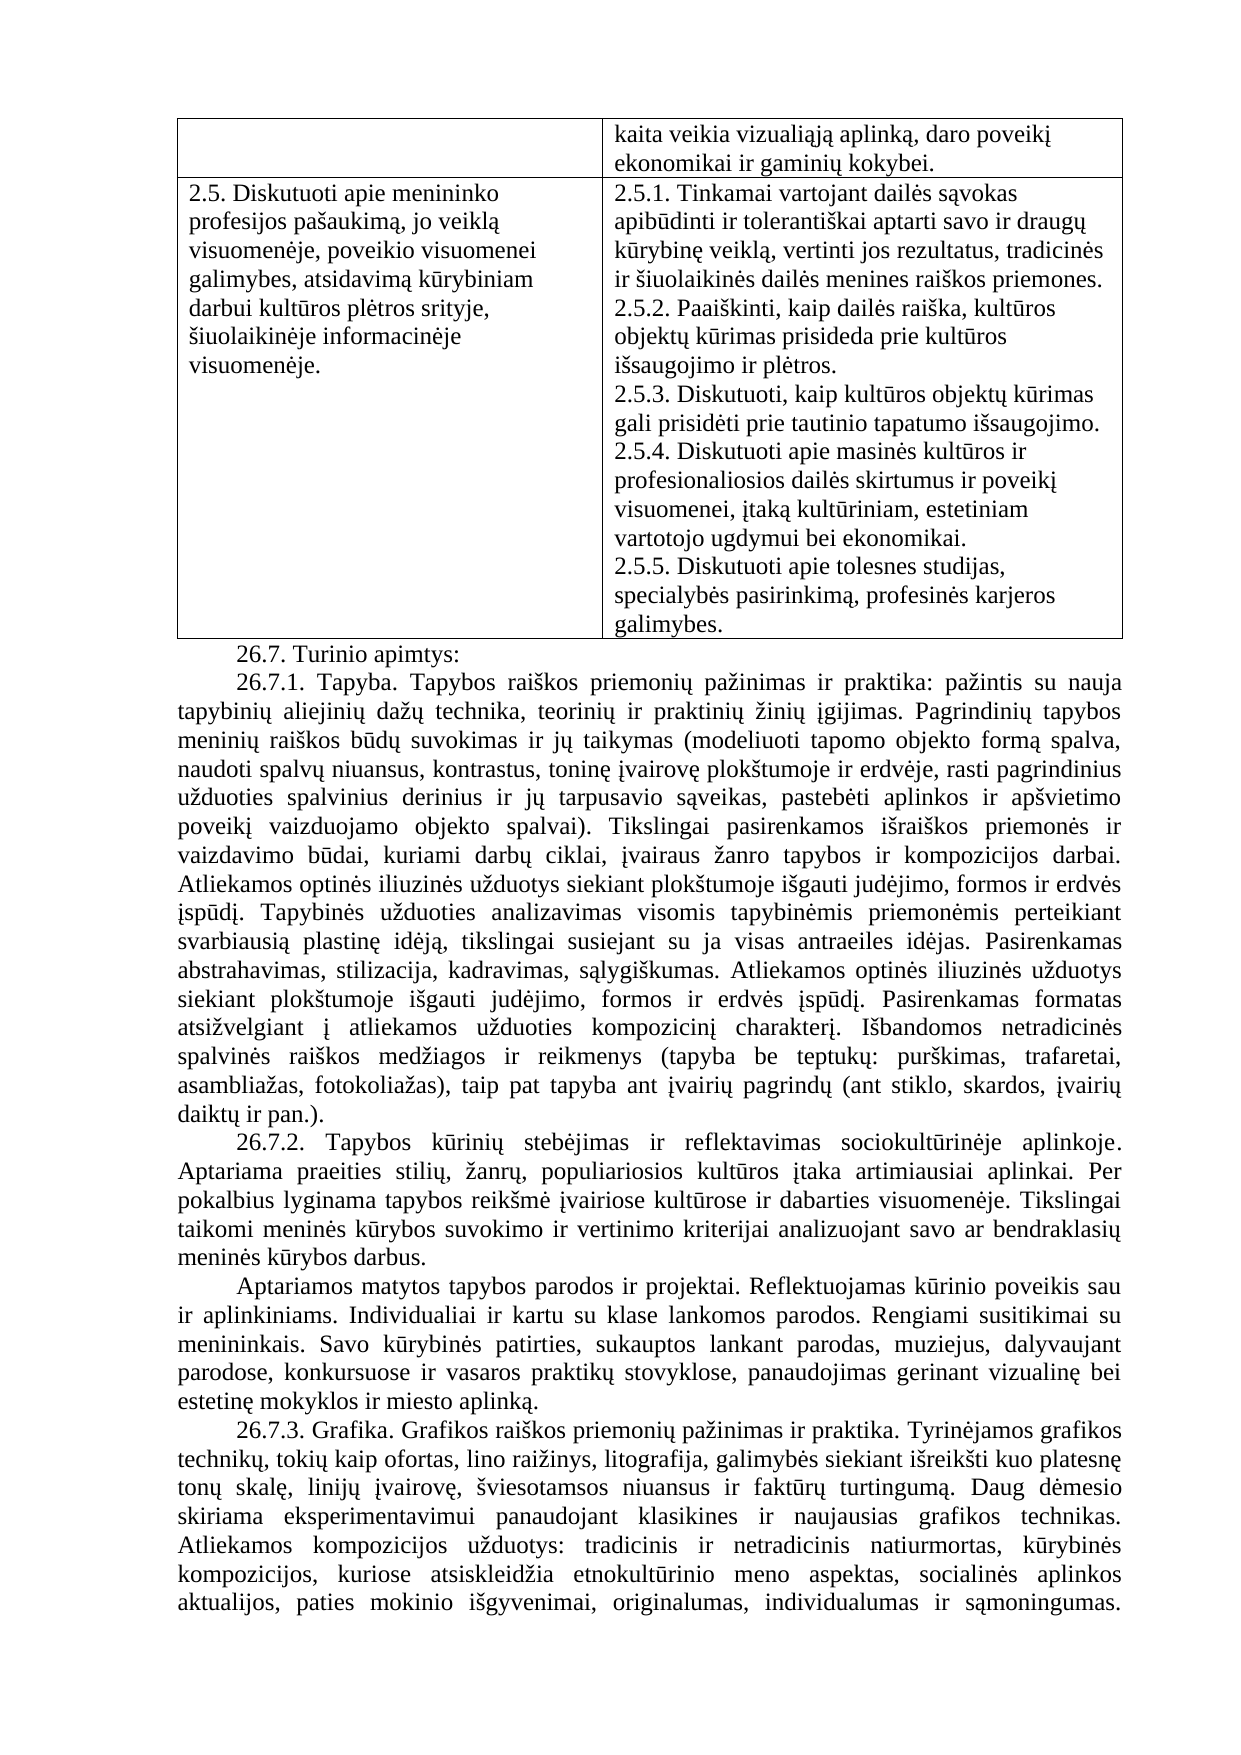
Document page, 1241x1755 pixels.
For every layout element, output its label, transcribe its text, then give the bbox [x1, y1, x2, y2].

text 26.7.2. Tapybos kūrinių stebėjimas ir reflektavimas sociokultūrinėje aplinkoje. Aptariama praeities stilių, žanrų, populiariosios kultūros įtaka artimiausiai aplinkai. Per pokalbius lyginama tapybos reikšmė įvairiose kultūrose ir dabarties visuomenėje. Tikslingai taikomi meninės kūrybos suvokimo ir vertinimo kriterijai analizuojant savo ar bendraklasių meninės kūrybos darbus. [177, 1127, 1122, 1271]
text 26.7.3. Grafika. Grafikos raiškos priemonių pažinimas ir praktika. Tyrinėjamos grafikos technikų, tokių kaip ofortas, lino raižinys, litografija, galimybės siekiant išreikšti kuo platesnę tonų skalę, linijų įvairovę, šviesotamsos niuansus ir faktūrų turtingumą. Daug dėmesio skiriama eksperimentavimui panaudojant klasikines ir naujausias grafikos technikas. Atliekamos kompozicijos užduotys: tradicinis ir netradicinis natiurmortas, kūrybinės kompozicijos, kuriose atsiskleidžia etnokultūrinio meno aspektas, socialinės aplinkos aktualijos, paties mokinio išgyvenimai, originalumas, individualumas ir sąmoningumas. [177, 1415, 1122, 1616]
text Aptariamos matytos tapybos parodos ir projektai. Reflektuojamas kūrinio poveikis sau ir aplinkiniams. Individualiai ir kartu su klase lankomos parodos. Rengiami susitikimai su menininkais. Savo kūrybinės patirties, sukauptos lankant parodas, muziejus, dalyvaujant parodose, konkursuose ir vasaros praktikų stovyklose, panaudojimas gerinant vizualinę bei estetinę mokyklos ir miesto aplinką. [177, 1271, 1122, 1415]
text 26.7. Turinio apimtys: [177, 639, 1122, 667]
table_cell 2.5. Diskutuoti apie menininko profesijos pašaukimą, jo veiklą visuomenėje, poveikio visuomenei galimybes, atsidavimą kūrybiniam darbui kultūros plėtros srityje, šiuolaikinėje informacinėje visuomenėje. [178, 178, 602, 638]
table_cell 2.5.1. Tinkamai vartojant dailės sąvokas apibūdinti ir tolerantiškai aptarti savo ir draugų kūrybinę veiklą, vertinti jos rezultatus, tradicinės ir šiuolaikinės dailės menines raiškos priemones. 2.5.2. Paaiškinti, kaip dailės raiška, kultūros objektų kūrimas prisideda prie kultūros išsaugojimo ir plėtros. 2.5.3. Diskutuoti, kaip kultūros objektų kūrimas gali prisidėti prie tautinio tapatumo išsaugojimo. 2.5.4. Diskutuoti apie masinės kultūros ir profesionaliosios dailės skirtumus ir poveikį visuomenei, įtaką kultūriniam, estetiniam vartotojo ugdymui bei ekonomikai. 2.5.5. Diskutuoti apie tolesnes studijas, specialybės pasirinkimą, profesinės karjeros galimybes. [603, 178, 1122, 638]
text 26.7.1. Tapyba. Tapybos raiškos priemonių pažinimas ir praktika: pažintis su nauja tapybinių aliejinių dažų technika, teorinių ir praktinių žinių įgijimas. Pagrindinių tapybos meninių raiškos būdų suvokimas ir jų taikymas (modeliuoti tapomo objekto formą spalva, naudoti spalvų niuansus, kontrastus, toninę įvairovę plokštumoje ir erdvėje, rasti pagrindinius užduoties spalvinius derinius ir jų tarpusavio sąveikas, pastebėti aplinkos ir apšvietimo poveikį vaizduojamo objekto spalvai). Tikslingai pasirenkamos išraiškos priemonės ir vaizdavimo būdai, kuriami darbų ciklai, įvairaus žanro tapybos ir kompozicijos darbai. Atliekamos optinės iliuzinės užduotys siekiant plokštumoje išgauti judėjimo, formos ir erdvės įspūdį. Tapybinės užduoties analizavimas visomis tapybinėmis priemonėmis perteikiant svarbiausią plastinę idėją, tikslingai susiejant su ja visas antraeiles idėjas. Pasirenkamas abstrahavimas, stilizacija, kadravimas, sąlygiškumas. Atliekamos optinės iliuzinės užduotys siekiant plokštumoje išgauti judėjimo, formos ir erdvės įspūdį. Pasirenkamas formatas atsižvelgiant į atliekamos užduoties kompozicinį charakterį. Išbandomos netradicinės spalvinės raiškos medžiagos ir reikmenys (tapyba be teptukų: purškimas, trafaretai, asambliažas, fotokoliažas), taip pat tapyba ant įvairių pagrindų (ant stiklo, skardos, įvairių daiktų ir pan.). [177, 667, 1122, 1127]
table_cell kaita veikia vizualiąją aplinką, daro poveikį ekonomikai ir gaminių kokybei. [603, 119, 1122, 177]
table_cell [178, 119, 602, 177]
